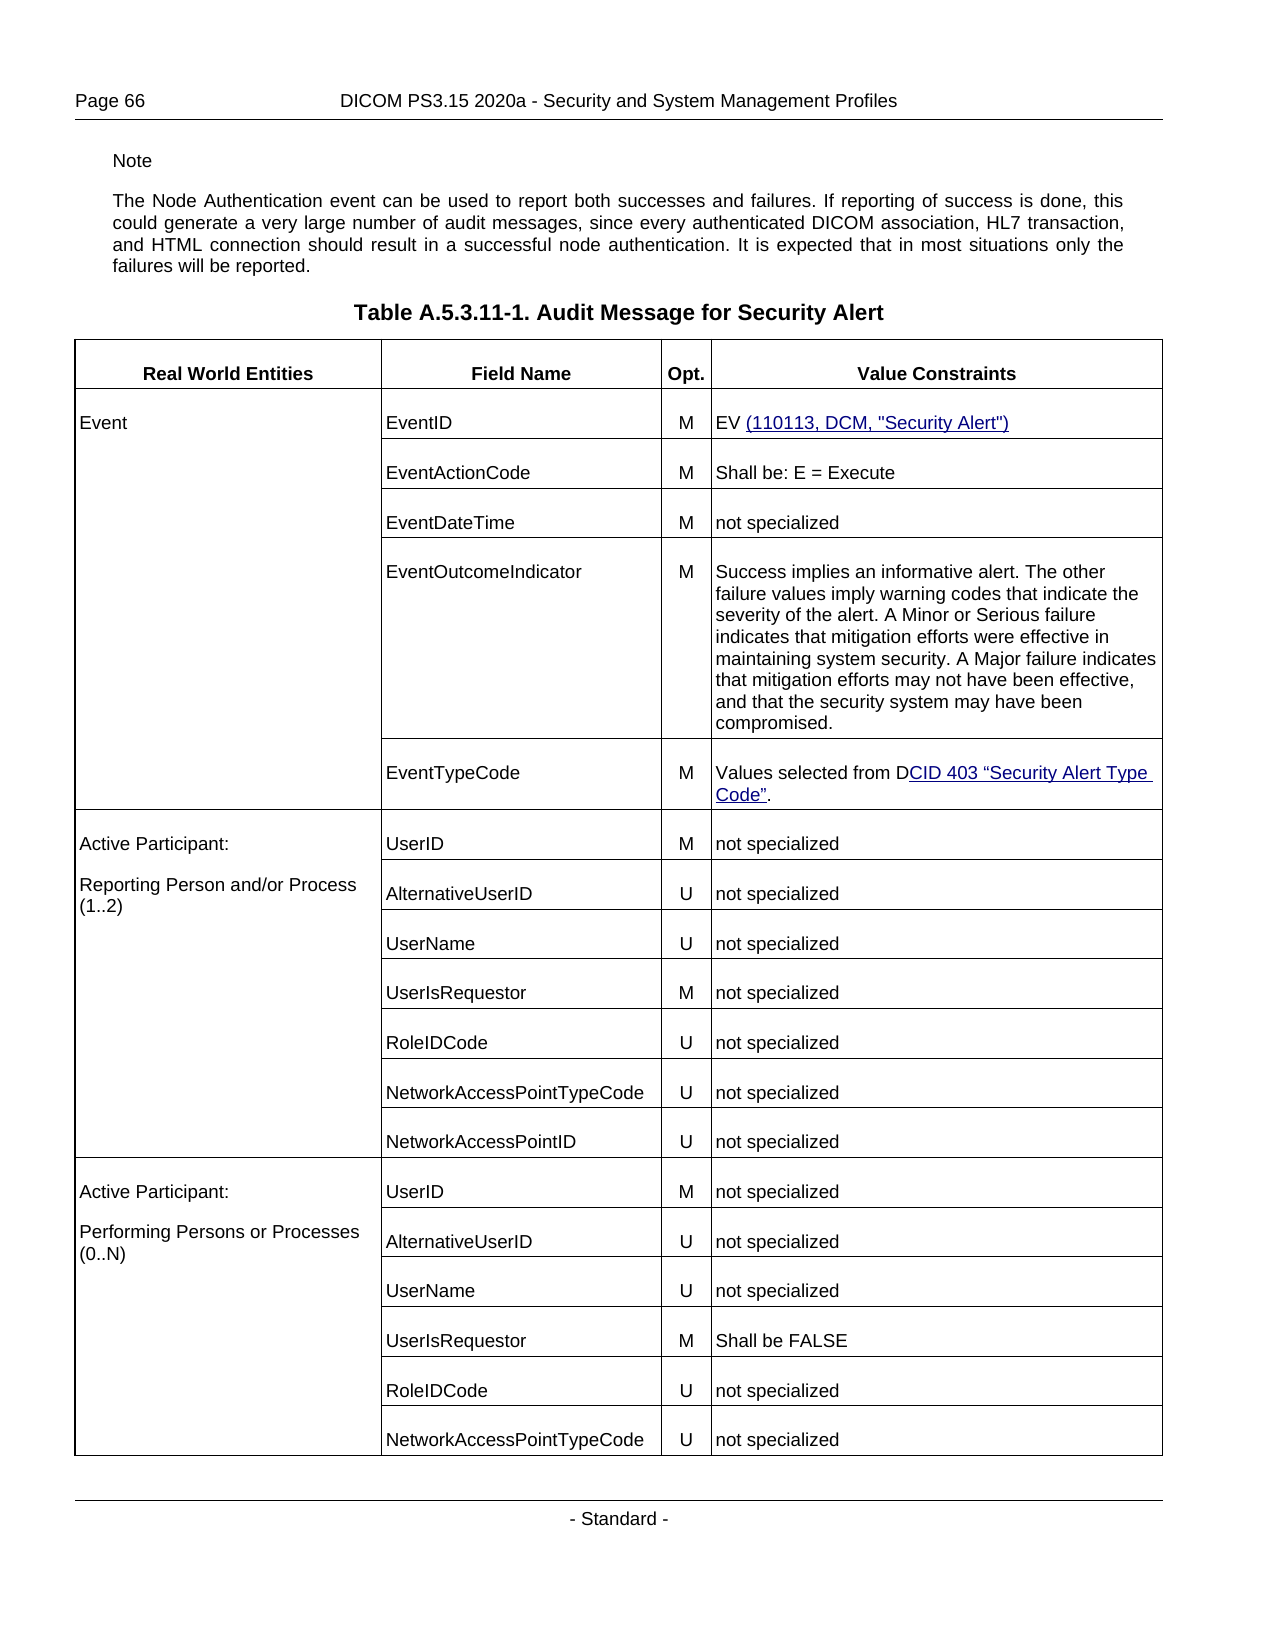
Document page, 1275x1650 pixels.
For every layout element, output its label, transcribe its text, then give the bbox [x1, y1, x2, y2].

table_cell not specialized [712, 1059, 1162, 1107]
table_cell M [662, 439, 711, 487]
table_cell U [662, 860, 711, 908]
table_header Opt. [662, 340, 711, 388]
table_cell UserName [382, 910, 661, 958]
table_cell U [662, 910, 711, 958]
table_cell EventActionCode [382, 439, 661, 487]
table_cell Shall be FALSE [712, 1307, 1162, 1356]
table_cell not specialized [712, 959, 1162, 1008]
table_cell EventDateTime [382, 489, 661, 537]
table_cell not specialized [712, 1108, 1162, 1157]
text Note [112, 150, 1125, 172]
text The Node Authentication event can be used to report both successes and failures. If reporting of success is done, this could generate a very large number of audit messages, since every authenticated DICOM association, HL7 transaction, and HTML connection should result in a successful node authentication. It is expected that in most situations only the failures will be reported. [112, 190, 1125, 277]
table_cell Active Participant: Reporting Person and/or Process (1..2) [76, 810, 381, 1157]
table_cell UserIsRequestor [382, 1307, 661, 1356]
table_cell NetworkAccessPointTypeCode [382, 1406, 661, 1455]
table_cell not specialized [712, 1158, 1162, 1207]
table_cell NetworkAccessPointTypeCode [382, 1059, 661, 1107]
table_cell UserIsRequestor [382, 959, 661, 1008]
table_cell not specialized [712, 1357, 1162, 1405]
table_cell not specialized [712, 1406, 1162, 1455]
table_cell U [662, 1257, 711, 1306]
table_cell EventTypeCode [382, 739, 661, 809]
text Table A.5.3.11-1. Audit Message for Security Alert [75, 299, 1162, 325]
table_cell U [662, 1108, 711, 1157]
table_cell RoleIDCode [382, 1357, 661, 1405]
table_cell NetworkAccessPointID [382, 1108, 661, 1157]
table_cell AlternativeUserID [382, 860, 661, 908]
table_cell not specialized [712, 810, 1162, 859]
table_cell U [662, 1059, 711, 1107]
table_cell UserName [382, 1257, 661, 1306]
table_cell U [662, 1009, 711, 1057]
table_cell not specialized [712, 1009, 1162, 1057]
table_cell not specialized [712, 910, 1162, 958]
table_cell Success implies an informative alert. The other failure values imply warning codes that indicate the severity of the alert. A Minor or Serious failure indicates that mitigation efforts were effective in maintaining system security. A Major failure indicates that mitigation efforts may not have been effective, and that the security system may have been compromised. [712, 538, 1162, 738]
table_header Field Name [382, 340, 661, 388]
table_cell not specialized [712, 1257, 1162, 1306]
table_cell EventID [382, 389, 661, 438]
table_cell U [662, 1357, 711, 1405]
table_cell U [662, 1406, 711, 1455]
table_cell M [662, 1158, 711, 1207]
table_cell EV (110113, DCM, "Security Alert") [712, 389, 1162, 438]
table_cell Active Participant: Performing Persons or Processes (0..N) [76, 1158, 381, 1455]
table_cell M [662, 389, 711, 438]
table_cell U [662, 1208, 711, 1256]
table_cell Event [76, 389, 381, 809]
table_cell M [662, 489, 711, 537]
table_cell M [662, 1307, 711, 1356]
table_header Value Constraints [712, 340, 1162, 388]
table_cell Shall be: E = Execute [712, 439, 1162, 487]
table_cell UserID [382, 810, 661, 859]
table_cell not specialized [712, 860, 1162, 908]
table_cell RoleIDCode [382, 1009, 661, 1057]
table_cell M [662, 538, 711, 738]
table_header Real World Entities [76, 340, 381, 388]
table_cell AlternativeUserID [382, 1208, 661, 1256]
table_cell M [662, 739, 711, 809]
table_cell not specialized [712, 489, 1162, 537]
table_cell M [662, 959, 711, 1008]
table_cell UserID [382, 1158, 661, 1207]
table_cell EventOutcomeIndicator [382, 538, 661, 738]
table_cell M [662, 810, 711, 859]
table_cell Values selected from DCID 403 “Security Alert Type Code”. [712, 739, 1162, 809]
table_cell not specialized [712, 1208, 1162, 1256]
